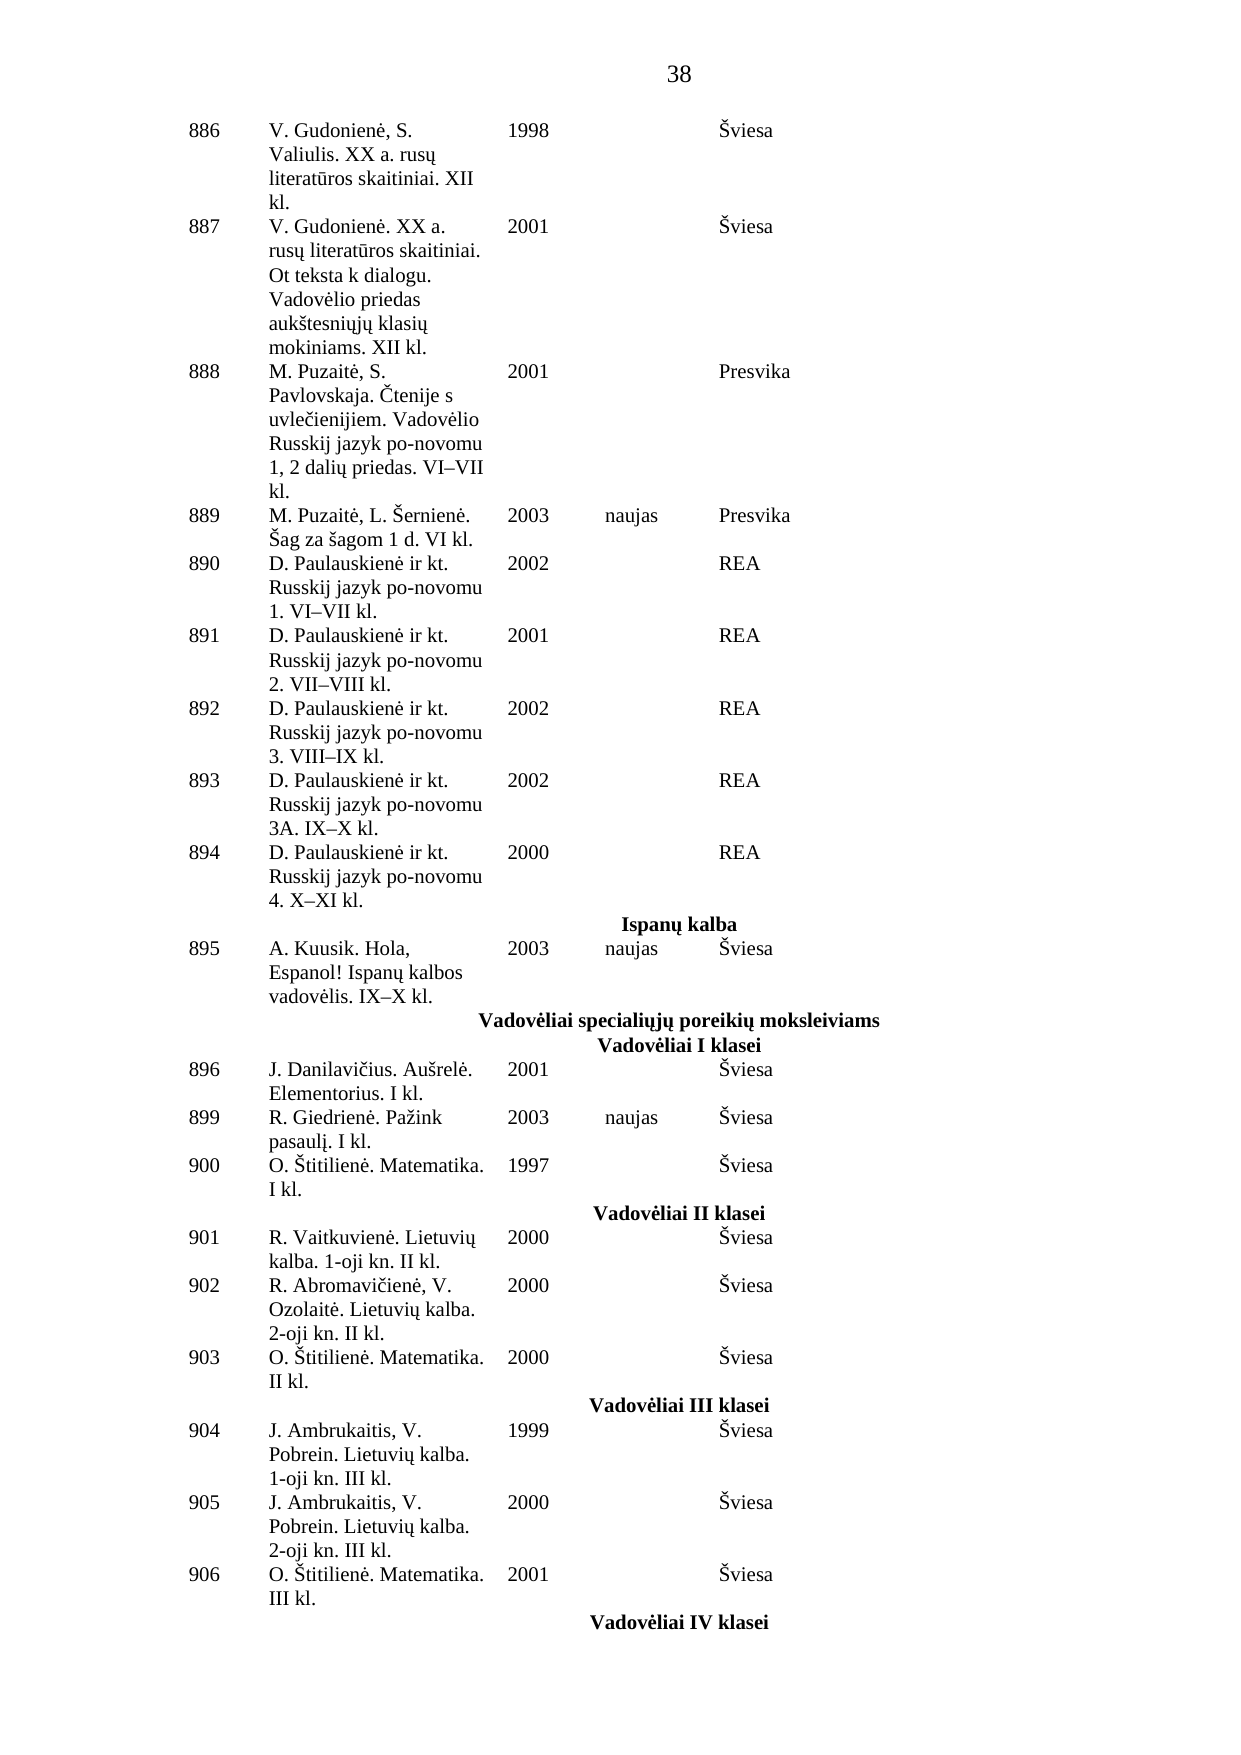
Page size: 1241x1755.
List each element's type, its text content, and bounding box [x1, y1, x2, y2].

table_cell 900 [177, 1153, 257, 1201]
table_cell 896 [177, 1057, 257, 1105]
table_cell [910, 503, 1181, 551]
table_cell 905 [177, 1490, 257, 1562]
table_cell 2003 [496, 503, 594, 551]
table_cell 892 [177, 696, 257, 768]
table_cell O. Štitilienė. Matematika. I kl. [257, 1153, 496, 1201]
table_cell Šviesa [708, 1057, 910, 1105]
table_cell 1997 [496, 1153, 594, 1201]
table_cell [594, 214, 707, 359]
table_cell Šviesa [708, 1345, 910, 1393]
table_cell 887 [177, 214, 257, 359]
table_cell 895 [177, 936, 257, 1008]
table_cell [594, 118, 707, 214]
table_cell [910, 1057, 1181, 1105]
table_cell naujas [594, 936, 707, 1008]
table_cell 2001 [496, 1562, 594, 1610]
table_cell Šviesa [708, 118, 910, 214]
table_cell V. Gudonienė. XX a. rusų literatūros skaitiniai. Ot teksta k dialogu. Vadovėlio priedas aukštesniųjų klasių mokiniams. XII kl. [257, 214, 496, 359]
table_cell 2002 [496, 551, 594, 623]
table_cell [910, 1562, 1181, 1610]
table_cell R. Vaitkuvienė. Lietuvių kalba. 1-oji kn. II kl. [257, 1225, 496, 1273]
table_cell [910, 1490, 1181, 1562]
table_cell 2000 [496, 840, 594, 912]
table_cell M. Puzaitė, L. Šernienė. Šag za šagom 1 d. VI kl. [257, 503, 496, 551]
table_cell Presvika [708, 503, 910, 551]
table_cell Šviesa [708, 1225, 910, 1273]
table_cell [594, 551, 707, 623]
table_cell 891 [177, 624, 257, 696]
table_cell Šviesa [708, 1153, 910, 1201]
table_cell [910, 1345, 1181, 1393]
table_cell [594, 696, 707, 768]
table_cell 2001 [496, 1057, 594, 1105]
table_cell [594, 359, 707, 503]
table_cell Šviesa [708, 1273, 910, 1345]
table_cell 2002 [496, 768, 594, 840]
table_cell [594, 1273, 707, 1345]
table_cell Vadovėliai I klasei [177, 1033, 1181, 1057]
table_cell 903 [177, 1345, 257, 1393]
table_cell J. Danilavičius. Aušrelė. Elementorius. I kl. [257, 1057, 496, 1105]
table_cell D. Paulauskienė ir kt. Russkij jazyk po-novomu 3. VIII–IX kl. [257, 696, 496, 768]
table_cell A. Kuusik. Hola, Espanol! Ispanų kalbos vadovėlis. IX–X kl. [257, 936, 496, 1008]
table_cell 899 [177, 1105, 257, 1153]
table_cell D. Paulauskienė ir kt. Russkij jazyk po-novomu 1. VI–VII kl. [257, 551, 496, 623]
table_cell REA [708, 624, 910, 696]
table_cell Vadovėliai specialiųjų poreikių moksleiviams [177, 1009, 1181, 1032]
table_cell [910, 214, 1181, 359]
table_cell [594, 1418, 707, 1490]
table_cell [910, 840, 1181, 912]
table_cell 890 [177, 551, 257, 623]
table_cell 2000 [496, 1490, 594, 1562]
table_cell REA [708, 696, 910, 768]
table_cell Šviesa [708, 1418, 910, 1490]
table_cell REA [708, 768, 910, 840]
table_cell [910, 1105, 1181, 1153]
table_cell [910, 936, 1181, 1008]
table_cell 1998 [496, 118, 594, 214]
table_cell O. Štitilienė. Matematika. II kl. [257, 1345, 496, 1393]
table_cell REA [708, 840, 910, 912]
table_cell Šviesa [708, 1490, 910, 1562]
table_cell [594, 840, 707, 912]
table_cell 886 [177, 118, 257, 214]
table_cell [910, 1273, 1181, 1345]
table_cell [910, 118, 1181, 214]
table_cell 2000 [496, 1225, 594, 1273]
table_cell 904 [177, 1418, 257, 1490]
table_cell [594, 1225, 707, 1273]
table_cell J. Ambrukaitis, V. Pobrein. Lietuvių kalba. 2-oji kn. III kl. [257, 1490, 496, 1562]
table_cell V. Gudonienė, S. Valiulis. XX a. rusų literatūros skaitiniai. XII kl. [257, 118, 496, 214]
table_cell Vadovėliai IV klasei [177, 1610, 1181, 1634]
table_cell [594, 1057, 707, 1105]
table_cell Šviesa [708, 1105, 910, 1153]
table_cell R. Abromavičienė, V. Ozolaitė. Lietuvių kalba. 2-oji kn. II kl. [257, 1273, 496, 1345]
table_cell REA [708, 551, 910, 623]
table_cell 1999 [496, 1418, 594, 1490]
table_cell [594, 1345, 707, 1393]
table_cell 2001 [496, 214, 594, 359]
table_cell Vadovėliai III klasei [177, 1394, 1181, 1417]
table_cell [910, 624, 1181, 696]
table_cell O. Štitilienė. Matematika. III kl. [257, 1562, 496, 1610]
table_cell 2001 [496, 359, 594, 503]
table_cell 906 [177, 1562, 257, 1610]
table_cell [594, 624, 707, 696]
table_cell Ispanų kalba [177, 912, 1181, 936]
table_cell [594, 768, 707, 840]
table_cell 893 [177, 768, 257, 840]
table_cell 894 [177, 840, 257, 912]
table_cell 2000 [496, 1345, 594, 1393]
table_cell 2001 [496, 624, 594, 696]
table_cell 901 [177, 1225, 257, 1273]
table_cell [910, 1153, 1181, 1201]
table_cell R. Giedrienė. Pažink pasaulį. I kl. [257, 1105, 496, 1153]
table_cell 902 [177, 1273, 257, 1345]
table_cell Šviesa [708, 1562, 910, 1610]
table_cell [910, 359, 1181, 503]
table_cell 2002 [496, 696, 594, 768]
table_cell 2003 [496, 936, 594, 1008]
table_cell Šviesa [708, 936, 910, 1008]
table_cell 889 [177, 503, 257, 551]
table_cell [910, 1225, 1181, 1273]
table_cell [594, 1490, 707, 1562]
table_cell 2000 [496, 1273, 594, 1345]
table_cell 2003 [496, 1105, 594, 1153]
table_cell M. Puzaitė, S. Pavlovskaja. Čtenije s uvlečienijiem. Vadovėlio Russkij jazyk po-novomu 1, 2 dalių priedas. VI–VII kl. [257, 359, 496, 503]
table_cell [594, 1153, 707, 1201]
table_cell naujas [594, 1105, 707, 1153]
table_cell [594, 1562, 707, 1610]
table_cell [910, 696, 1181, 768]
table_cell J. Ambrukaitis, V. Pobrein. Lietuvių kalba. 1-oji kn. III kl. [257, 1418, 496, 1490]
table_cell D. Paulauskienė ir kt. Russkij jazyk po-novomu 2. VII–VIII kl. [257, 624, 496, 696]
table_cell [910, 551, 1181, 623]
table_cell Presvika [708, 359, 910, 503]
table_cell naujas [594, 503, 707, 551]
table_cell [910, 768, 1181, 840]
table_cell Šviesa [708, 214, 910, 359]
table_cell D. Paulauskienė ir kt. Russkij jazyk po-novomu 4. X–XI kl. [257, 840, 496, 912]
table_cell Vadovėliai II klasei [177, 1201, 1181, 1225]
table_cell [910, 1418, 1181, 1490]
table_cell D. Paulauskienė ir kt. Russkij jazyk po-novomu 3A. IX–X kl. [257, 768, 496, 840]
table_cell 888 [177, 359, 257, 503]
